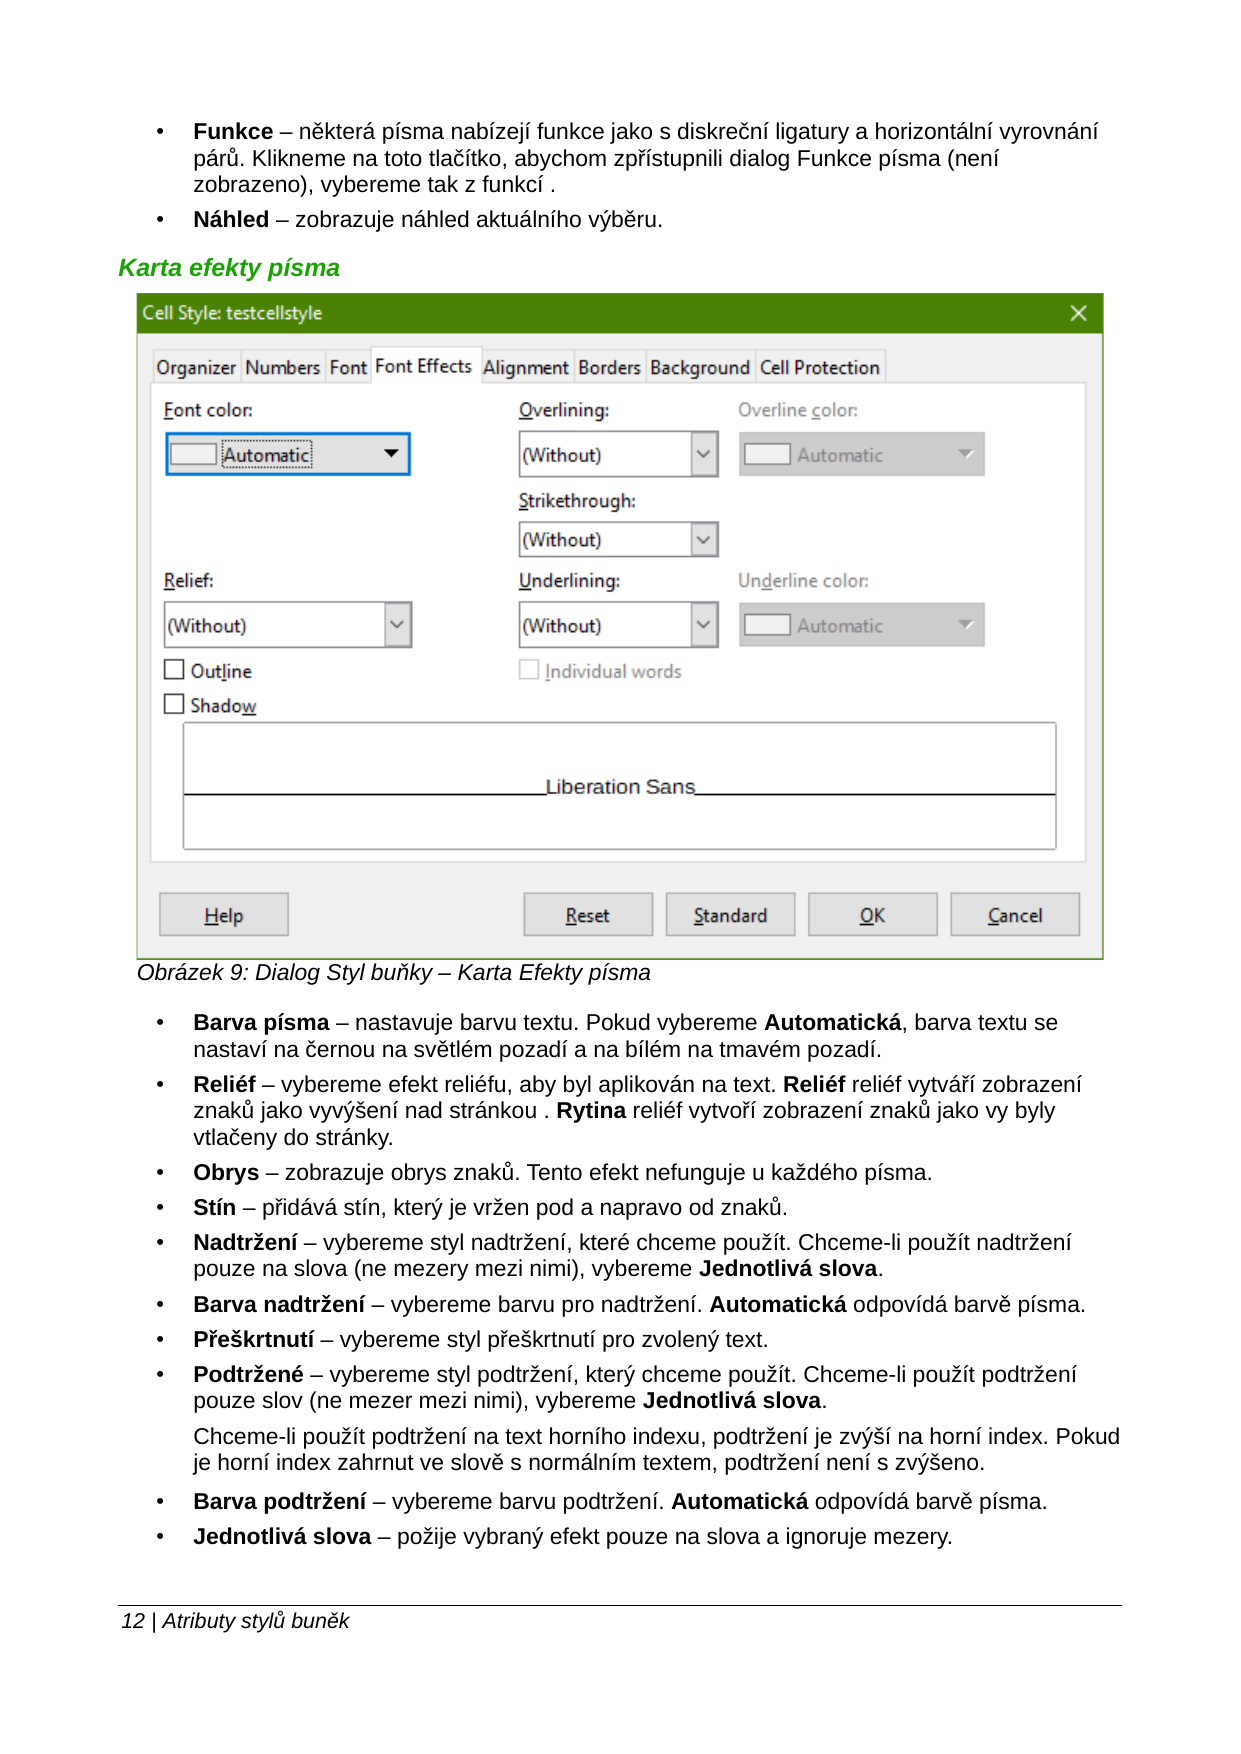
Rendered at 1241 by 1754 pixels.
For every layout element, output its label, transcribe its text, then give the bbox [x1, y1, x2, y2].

list Obrys – zobrazuje obrys znaků. Tento efekt nefunguje u každého písma. [156, 1159, 1122, 1185]
text Chceme-li použít podtržení na text horního indexu, podtržení je zvýší na horní index. Pokud je horní index zahrnut ve slově s normálním textem, podtržení není s zvýšeno. [193, 1423, 1122, 1475]
subtitle Karta efekty písma [118, 253, 1122, 282]
list Náhled – zobrazuje náhled aktuálního výběru. [156, 206, 1122, 232]
list Přeškrtnutí – vybereme styl přeškrtnutí pro zvolený text. [156, 1326, 1122, 1352]
list Podtržené – vybereme styl podtržení, který chceme použít. Chceme-li použít podtržení pouze slov (ne mezer mezi nimi), vybereme Jednotlivá slova. [156, 1361, 1122, 1414]
picture [136, 293, 1104, 960]
list Nadtržení – vybereme styl nadtržení, které chceme použít. Chceme-li použít nadtržení pouze na slova (ne mezery mezi nimi), vybereme Jednotlivá slova. [156, 1229, 1122, 1282]
list Jednotlivá slova – požije vybraný efekt pouze na slova a ignoruje mezery. [156, 1523, 1122, 1549]
list Funkce – některá písma nabízejí funkce jako s diskreční ligatury a horizontální vyrovnání párů. Klikneme na toto tlačítko, abychom zpřístupnili dialog Funkce písma (není zobrazeno), vybereme tak z funkcí . [156, 118, 1122, 197]
list Barva písma – nastavuje barvu textu. Pokud vybereme Automatická, barva textu se nastaví na černou na světlém pozadí a na bílém na tmavém pozadí. [156, 1009, 1122, 1062]
list Stín – přidává stín, který je vržen pod a napravo od znaků. [156, 1194, 1122, 1220]
list Reliéf – vybereme efekt reliéfu, aby byl aplikován na text. Reliéf reliéf vytváří zobrazení znaků jako vyvýšení nad stránkou . Rytina reliéf vytvoří zobrazení znaků jako vy byly vtlačeny do stránky. [156, 1071, 1122, 1150]
list Barva podtržení – vybereme barvu podtržení. Automatická odpovídá barvě písma. [156, 1488, 1122, 1514]
list Barva nadtržení – vybereme barvu pro nadtržení. Automatická odpovídá barvě písma. [156, 1291, 1122, 1317]
text Obrázek 9: Dialog Styl buňky – Karta Efekty písma [137, 960, 1104, 986]
